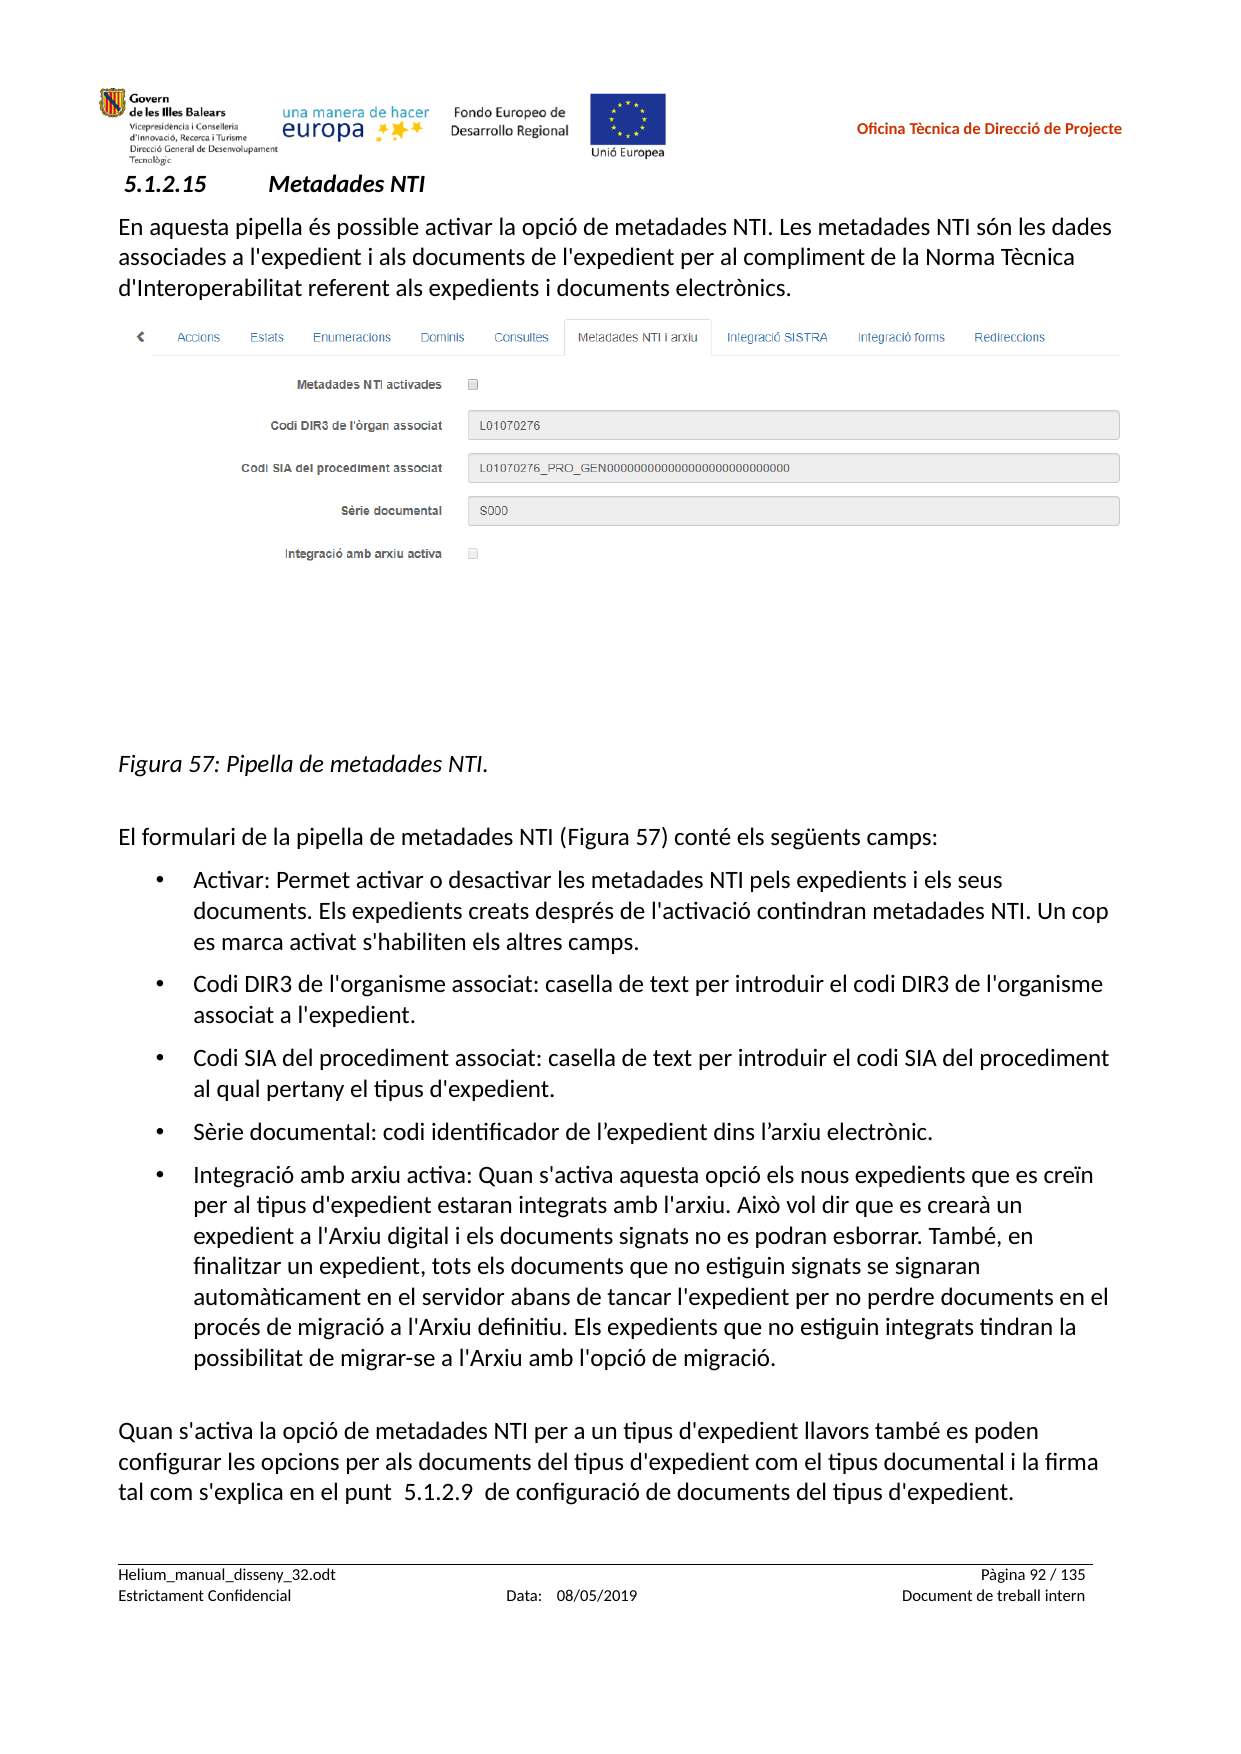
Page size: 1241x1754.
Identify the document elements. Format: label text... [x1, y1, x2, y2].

list Integració amb arxiu activa: Quan s'activa aquesta opció els nous expedients que es creïn per al tipus d'expedient estaran integrats amb l'arxiu. Això vol dir que es crearà un expedient a l'Arxiu digital i els documents signats no es podran esborrar. També, en finalitzar un expedient, tots els documents que no estiguin signats se signaran automàticament en el servidor abans de tancar l'expedient per no perdre documents en el procés de migració a l'Arxiu definitiu. Els expedients que no estiguin integrats tindran la possibilitat de migrar-se a l'Arxiu amb l'opció de migració. [156, 1159, 1122, 1372]
picture [118, 314, 1123, 718]
text En aquesta pipella és possible activar la opció de metadades NTI. Les metadades NTI són les dades associades a l'expedient i als documents de l'expedient per al compliment de la Norma Tècnica d'Interoperabilitat referent als expedients i documents electrònics. [118, 211, 1122, 302]
subtitle Metadades NTI [118, 168, 1122, 198]
text Quan s'activa la opció de metadades NTI per a un tipus d'expedient llavors també es poden configurar les opcions per als documents del tipus d'expedient com el tipus documental i la firma tal com s'explica en el punt 5.1.2.9 de configuració de documents del tipus d'expedient. [118, 1415, 1122, 1507]
list Codi DIR3 de l'organisme associat: casella de text per introduir el codi DIR3 de l'organisme associat a l'expedient. [156, 969, 1122, 1030]
text Figura 57: Pipella de metadades NTI. [118, 718, 1122, 778]
list Activar: Permet activar o desactivar les metadades NTI pels expedients i els seus documents. Els expedients creats després de l'activació contindran metadades NTI. Un cop es marca activat s'habiliten els altres camps. [156, 864, 1122, 956]
list Codi SIA del procediment associat: casella de text per introduir el codi SIA del procediment al qual pertany el tipus d'expedient. [156, 1042, 1122, 1103]
text El formulari de la pipella de metadades NTI (Figura 57) conté els següents camps: [118, 822, 1122, 852]
picture [99, 87, 668, 166]
list Sèrie documental: codi identificador de l’expedient dins l’arxiu electrònic. [156, 1116, 1122, 1146]
